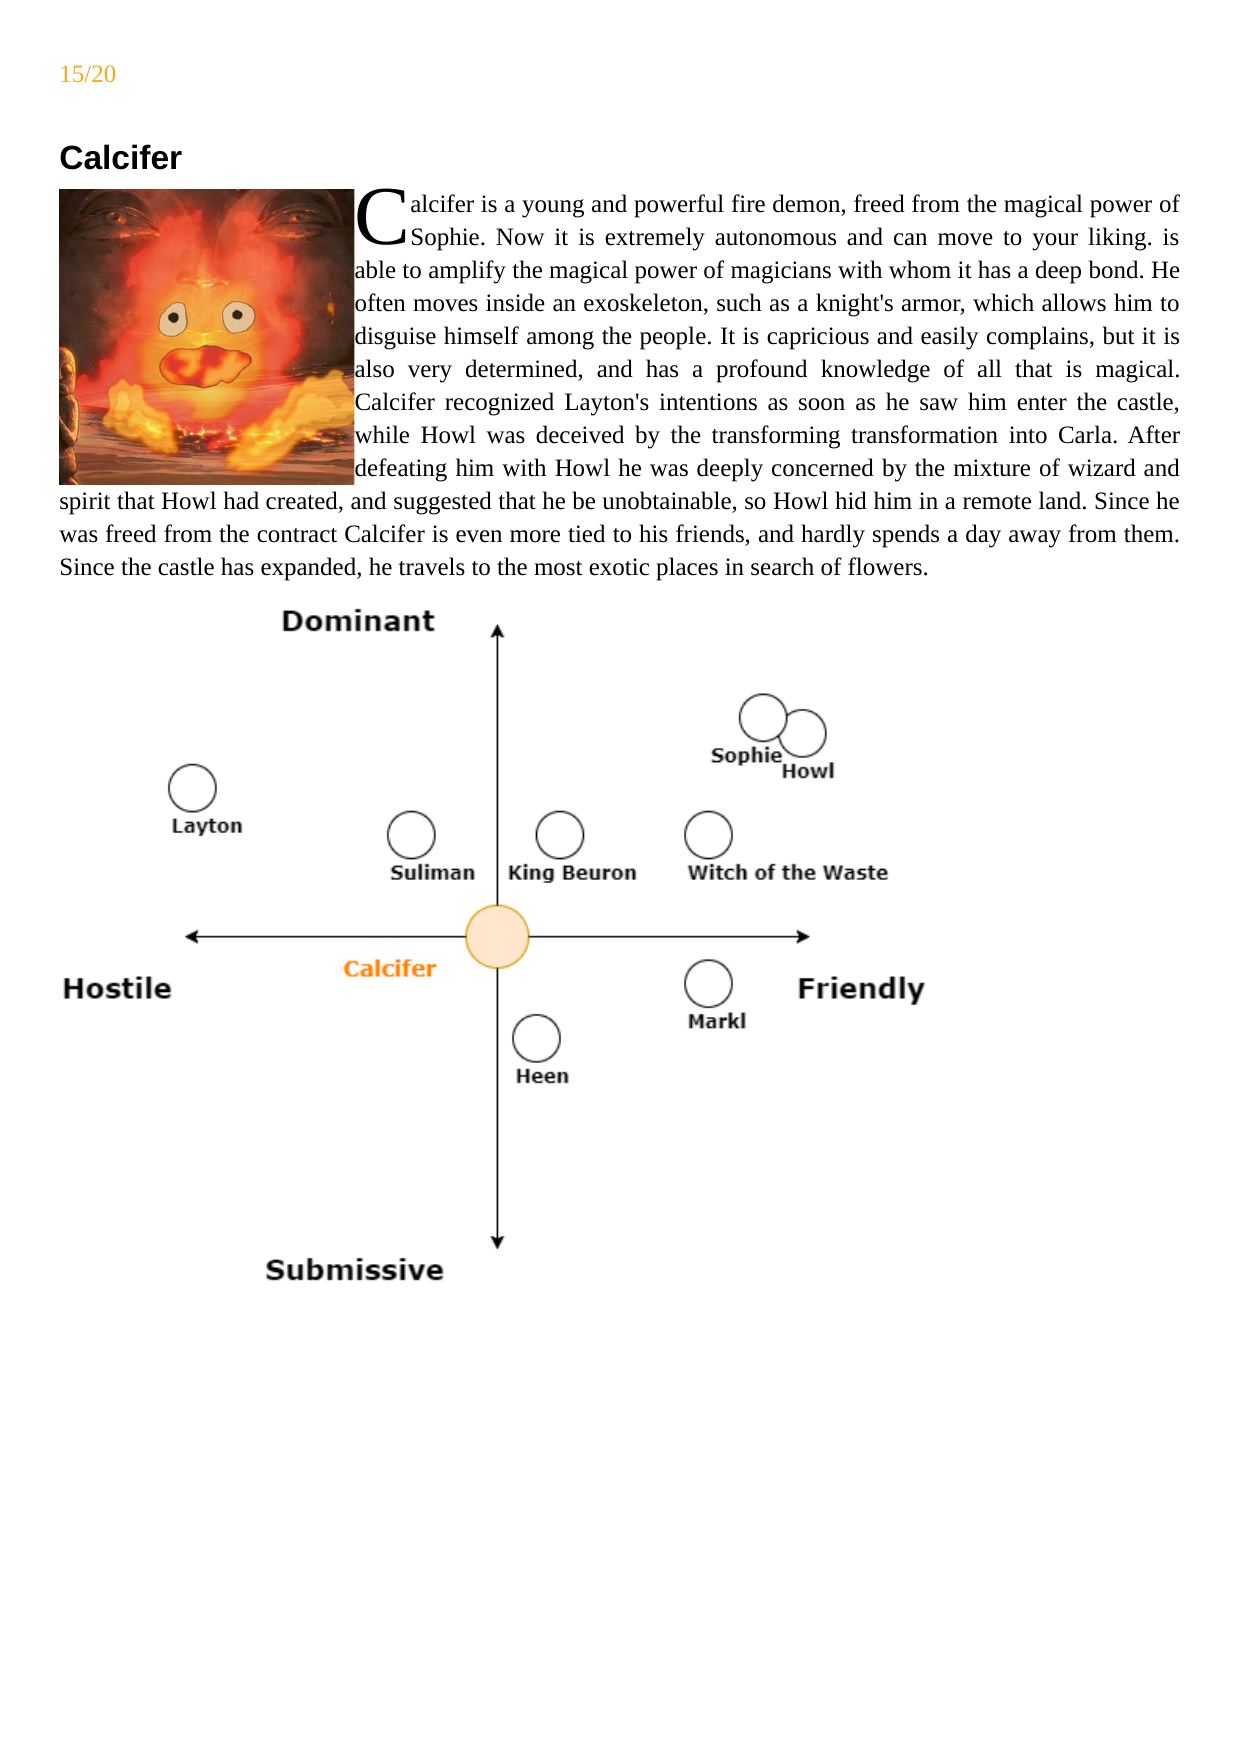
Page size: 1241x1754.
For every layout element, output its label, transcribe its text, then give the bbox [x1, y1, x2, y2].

picture [59, 189, 355, 485]
text Calcifer is a young and powerful fire demon, freed from the magical power of Sophie. Now it is extremely autonomous and can move to your liking. is able to amplify the magical power of magicians with whom it has a deep bond. He often moves inside an exoskeleton, such as a knight's armor, which allows him to disguise himself among the people. It is capricious and easily complains, but it is also very determined, and has a profound knowledge of all that is magical. Calcifer recognized Layton's intentions as soon as he saw him enter the castle, while Howl was deceived by the transforming transformation into Carla. After defeating him with Howl he was deeply concerned by the mixture of wizard and spirit that Howl had created, and suggested that he be unobtainable, so Howl hid him in a remote land. Since he was freed from the contract Calcifer is even more tied to his friends, and hardly spends a day away from them. Since the castle has expanded, he travels to the most exotic places in search of flowers. [59, 189, 1181, 581]
subtitle Calcifer [59, 138, 1181, 177]
picture [59, 600, 952, 1285]
